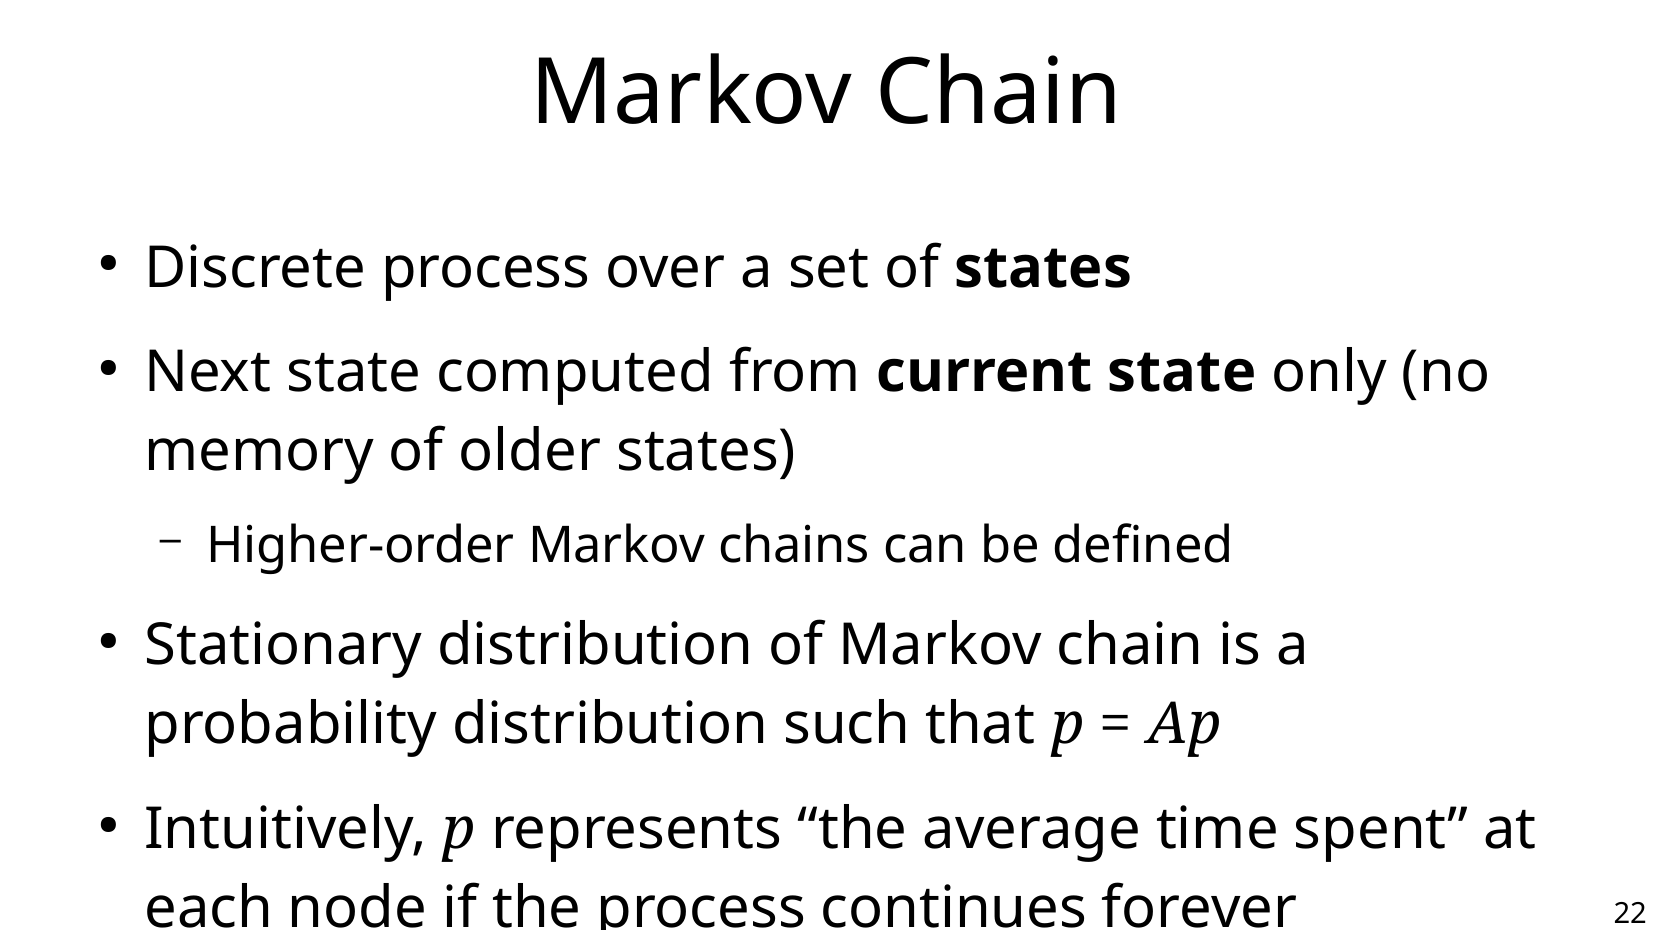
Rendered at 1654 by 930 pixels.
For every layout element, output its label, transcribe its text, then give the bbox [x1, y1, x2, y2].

title Markov Chain [82, 0, 1571, 192]
list Discrete process over a set of states Next state computed from current state only (no memory of older states) Higher-order Markov chains can be defined Stationary distribution of Markov chain is a probability distribution such that p = Ap Intuitively, p represents “the average time spent” at each node if the process continues forever [82, 225, 1571, 930]
